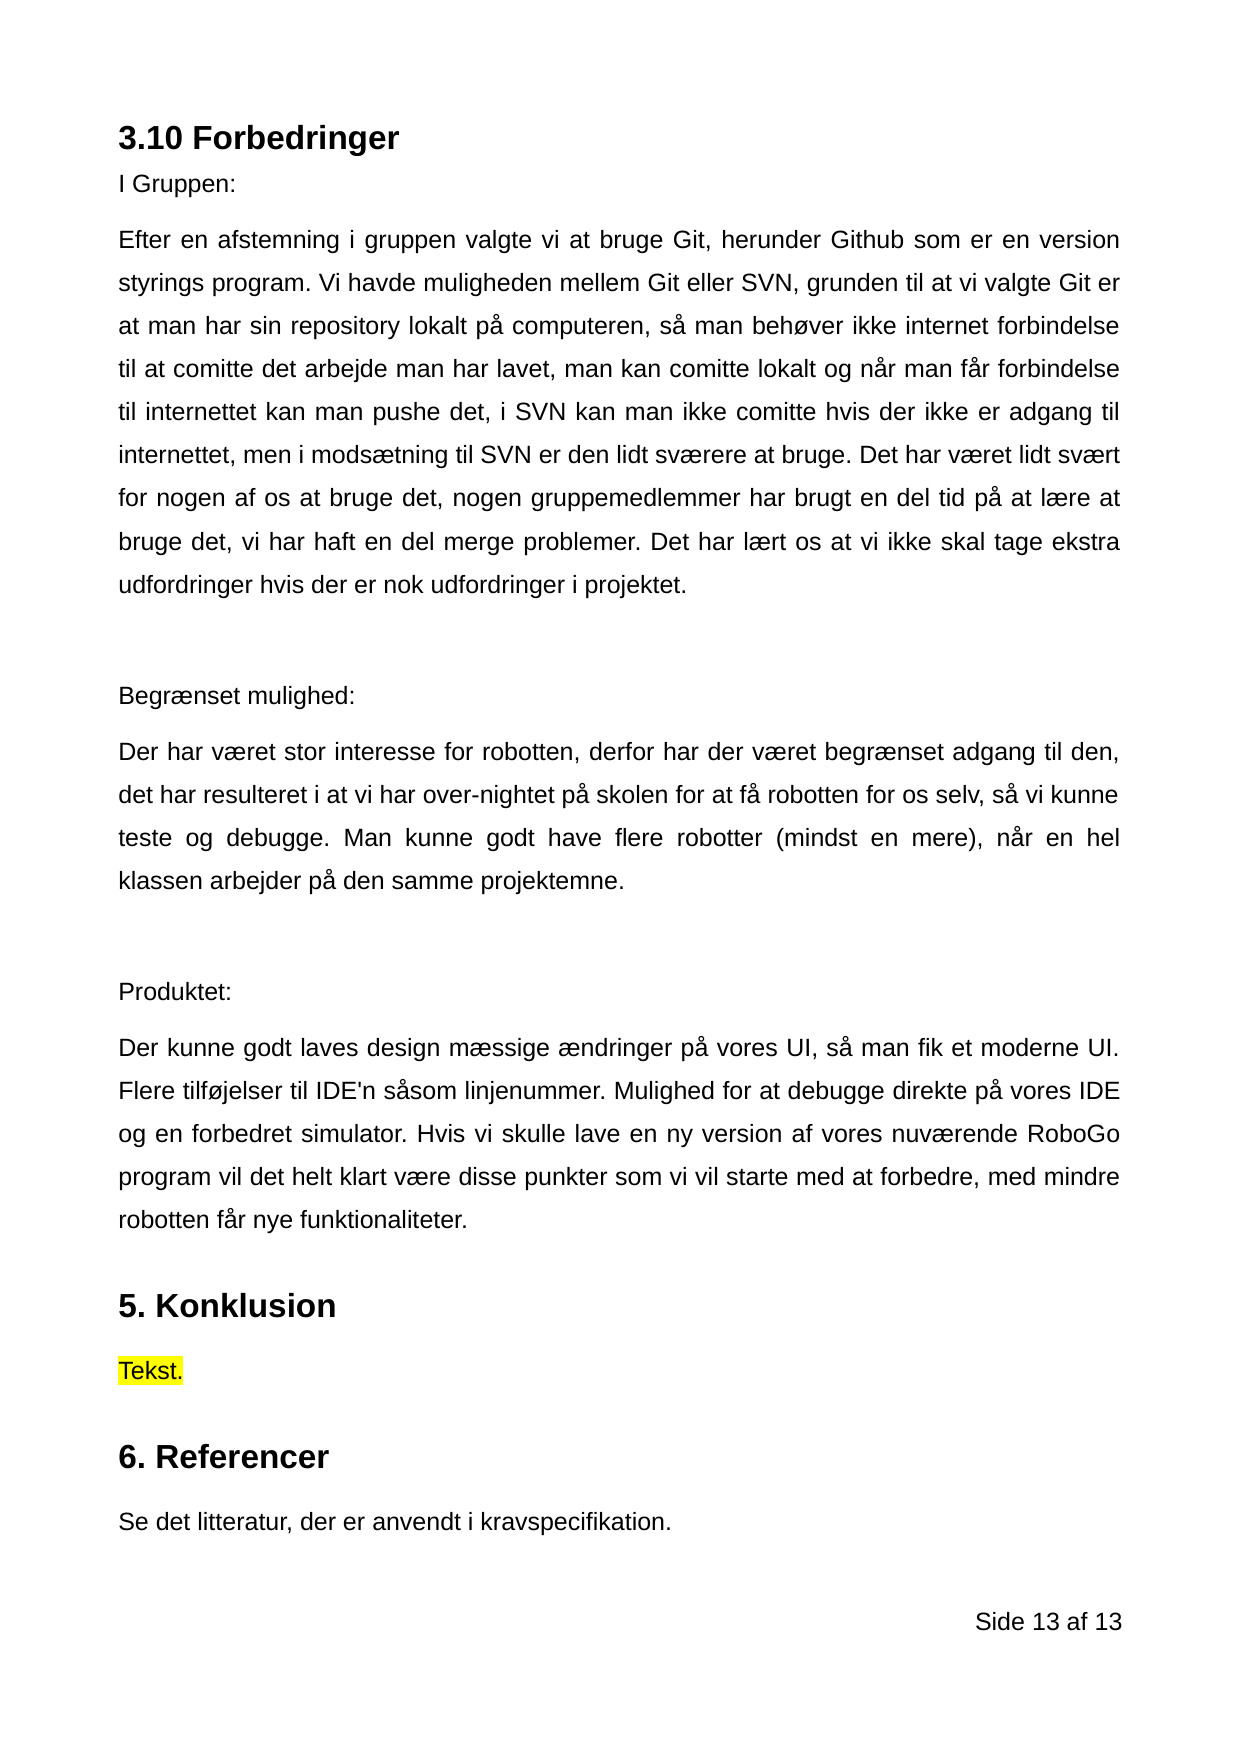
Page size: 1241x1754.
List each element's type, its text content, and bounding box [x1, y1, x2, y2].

text I Gruppen: [118, 169, 1122, 198]
text Der kunne godt laves design mæssige ændringer på vores UI, så man fik et moderne UI. Flere tilføjelser til IDE'n såsom linjenummer. Mulighed for at debugge direkte på vores IDE og en forbedret simulator. Hvis vi skulle lave en ny version af vores nuværende RoboGo program vil det helt klart være disse punkter som vi vil starte med at forbedre, med mindre robotten får nye funktionaliteter. [118, 1033, 1122, 1234]
text Se det litteratur, der er anvendt i kravspecifikation. [118, 1507, 1122, 1536]
text Der har været stor interesse for robotten, derfor har der været begrænset adgang til den, det har resulteret i at vi har over-nightet på skolen for at få robotten for os selv, så vi kunne teste og debugge. Man kunne godt have flere robotter (mindst en mere), når en hel klassen arbejder på den samme projektemne. [118, 737, 1122, 895]
text Tekst. [118, 1356, 1122, 1385]
text Efter en afstemning i gruppen valgte vi at bruge Git, herunder Github som er en version styrings program. Vi havde muligheden mellem Git eller SVN, grunden til at vi valgte Git er at man har sin repository lokalt på computeren, så man behøver ikke internet forbindelse til at comitte det arbejde man har lavet, man kan comitte lokalt og når man får forbindelse til internettet kan man pushe det, i SVN kan man ikke comitte hvis der ikke er adgang til internettet, men i modsætning til SVN er den lidt sværere at bruge. Det har været lidt svært for nogen af os at bruge det, nogen gruppemedlemmer har brugt en del tid på at lære at bruge det, vi har haft en del merge problemer. Det har lært os at vi ikke skal tage ekstra udfordringer hvis der er nok udfordringer i projektet. [118, 225, 1122, 598]
text Begrænset mulighed: [118, 681, 1122, 710]
subtitle 6. Referencer [118, 1437, 1122, 1475]
subtitle 5. Konklusion [118, 1286, 1122, 1324]
text Produktet: [118, 977, 1122, 1006]
subtitle 3.10 Forbedringer [118, 118, 1122, 157]
